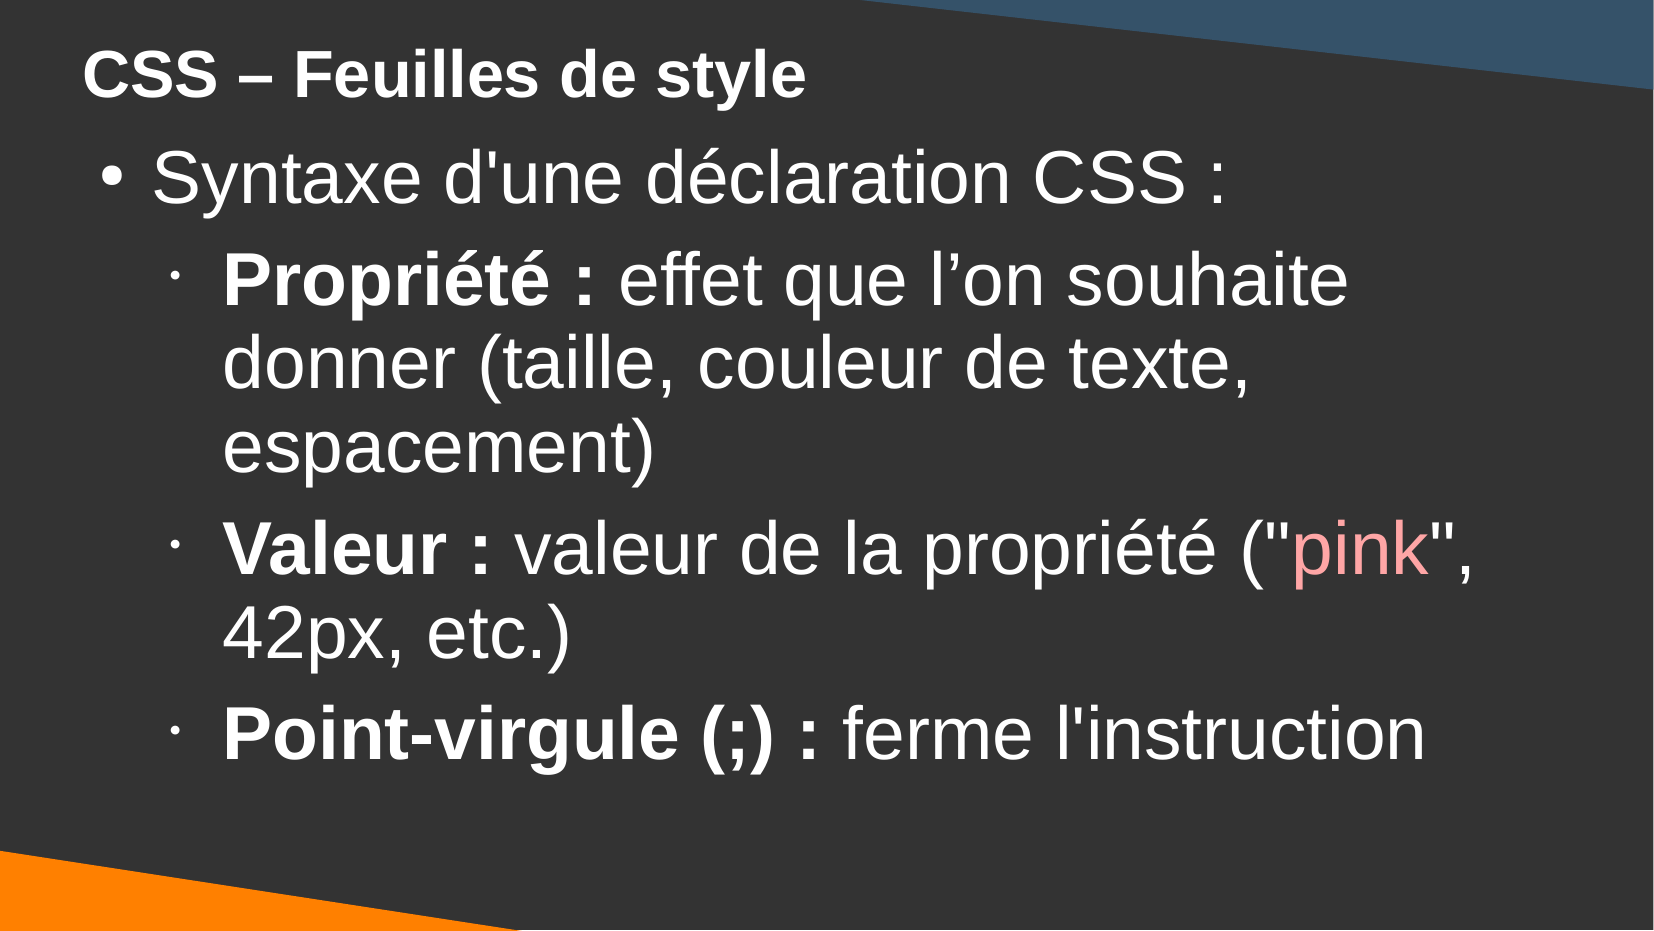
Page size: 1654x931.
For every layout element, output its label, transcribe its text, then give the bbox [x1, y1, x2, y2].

list Syntaxe d'une déclaration CSS : Propriété : effet que l’on souhaite donner (taille, couleur de texte, espacement) Valeur : valeur de la propriété ("pink", 42px, etc.) Point-virgule (;) : ferme l'instruction [80, 135, 1605, 788]
text_box [0, 850, 522, 931]
text_box [860, 0, 1654, 90]
title CSS – Feuilles de style [82, 37, 1571, 114]
